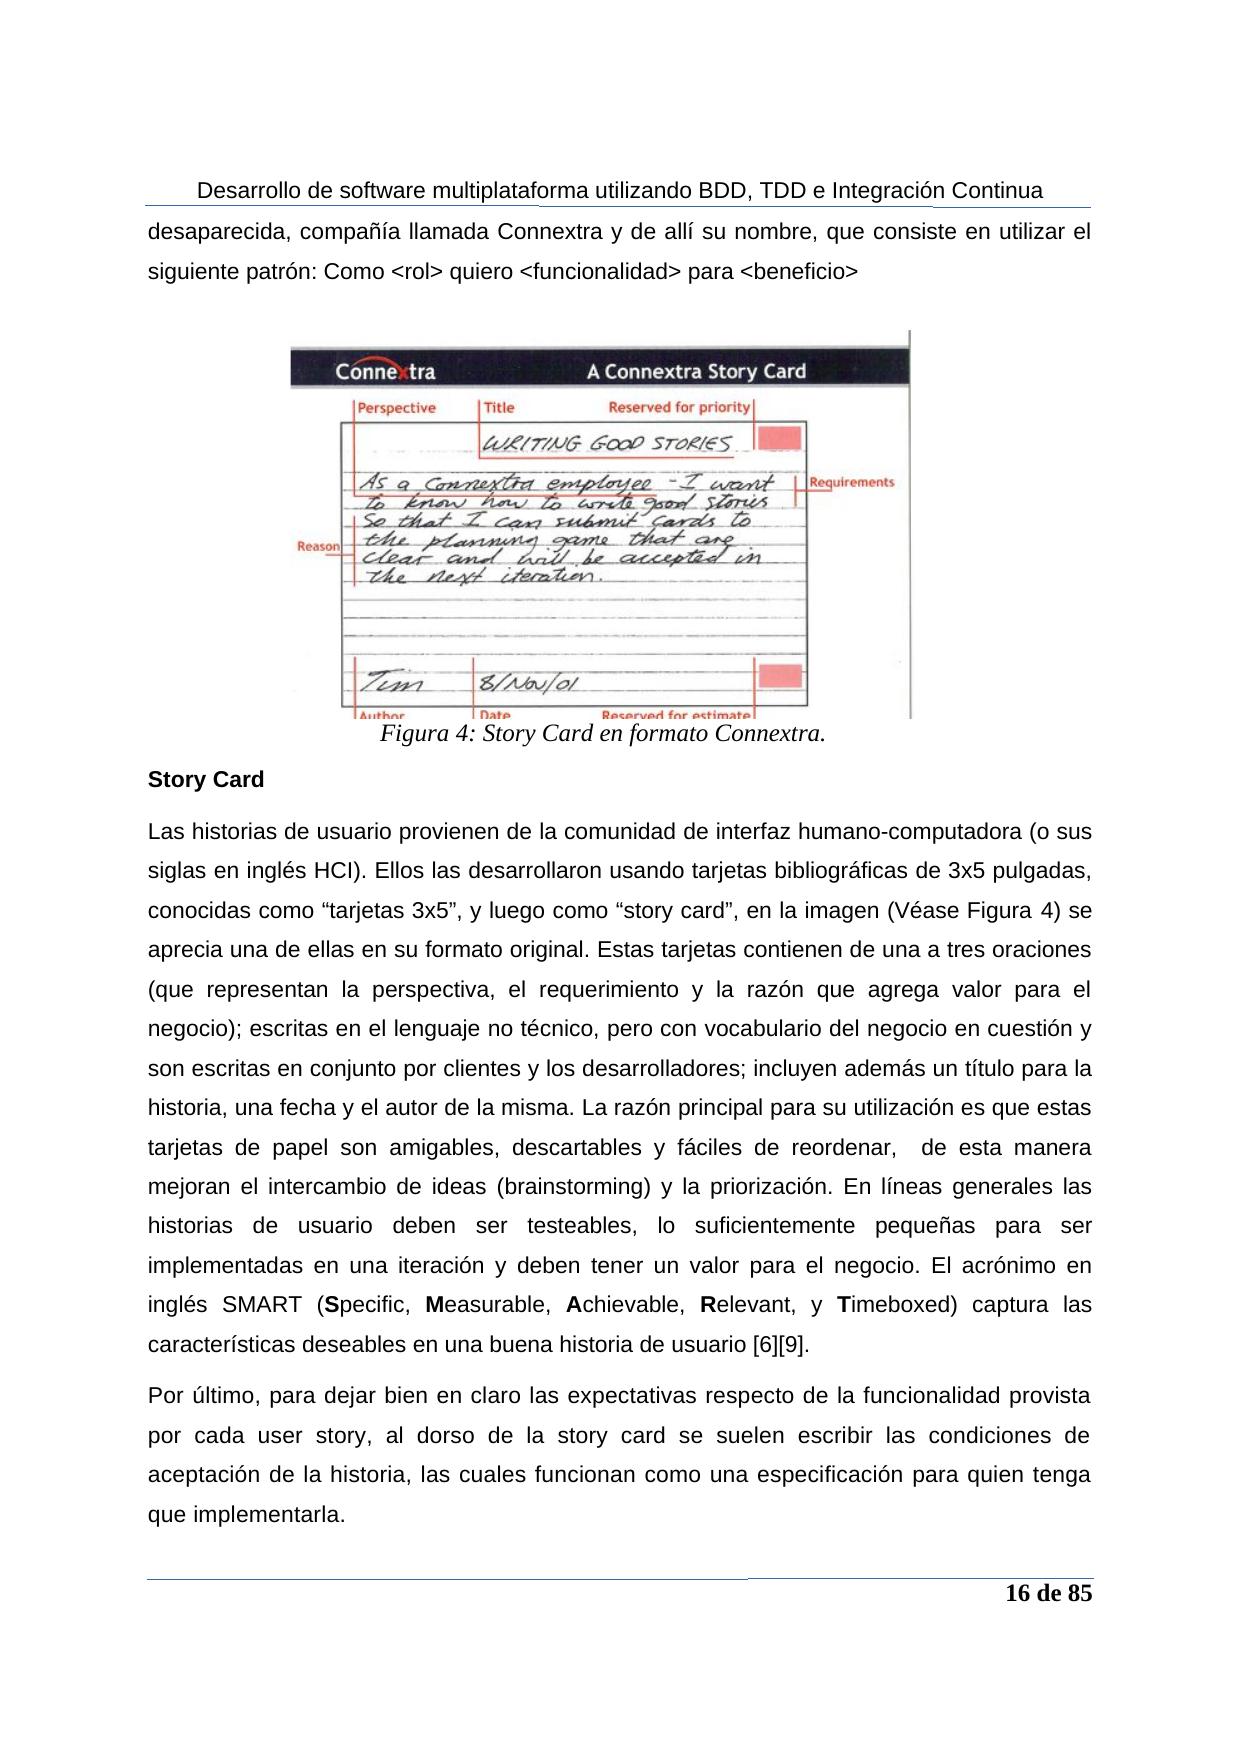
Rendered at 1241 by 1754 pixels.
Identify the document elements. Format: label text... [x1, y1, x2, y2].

text Figura 4: Story Card en formato Connextra. [291, 719, 915, 747]
text Las historias de usuario provienen de la comunidad de interfaz humano-computadora (o sus siglas en inglés HCI). Ellos las desarrollaron usando tarjetas bibliográficas de 3x5 pulgadas, conocidas como “tarjetas 3x5”, y luego como “story card”, en la imagen (Véase Figura 4) se aprecia una de ellas en su formato original. Estas tarjetas contienen de una a tres oraciones (que representan la perspectiva, el requerimiento y la razón que agrega valor para el negocio); escritas en el lenguaje no técnico, pero con vocabulario del negocio en cuestión y son escritas en conjunto por clientes y los desarrolladores; incluyen además un título para la historia, una fecha y el autor de la misma. La razón principal para su utilización es que estas tarjetas de papel son amigables, descartables y fáciles de reordenar, de esta manera mejoran el intercambio de ideas (brainstorming) y la priorización. En líneas generales las historias de usuario deben ser testeables, lo suficientemente pequeñas para ser implementadas en una iteración y deben tener un valor para el negocio. El acrónimo en inglés SMART (Specific, Measurable, Achievable, Relevant, y Timeboxed) captura las características deseables en una buena historia de usuario [6][9]. [148, 818, 1093, 1357]
text Story Card [148, 309, 1093, 793]
text desaparecida, compañía llamada Connextra y de allí su nombre, que consiste en utilizar el siguiente patrón: Como <rol> quiero <funcionalidad> para <beneficio> [148, 218, 1093, 284]
text Por último, para dejar bien en claro las expectativas respecto de la funcionalidad provista por cada user story, al dorso de la story card se suelen escribir las condiciones de aceptación de la historia, las cuales funcionan como una especificación para quien tenga que implementarla. [148, 1382, 1093, 1527]
picture [290, 330, 916, 719]
